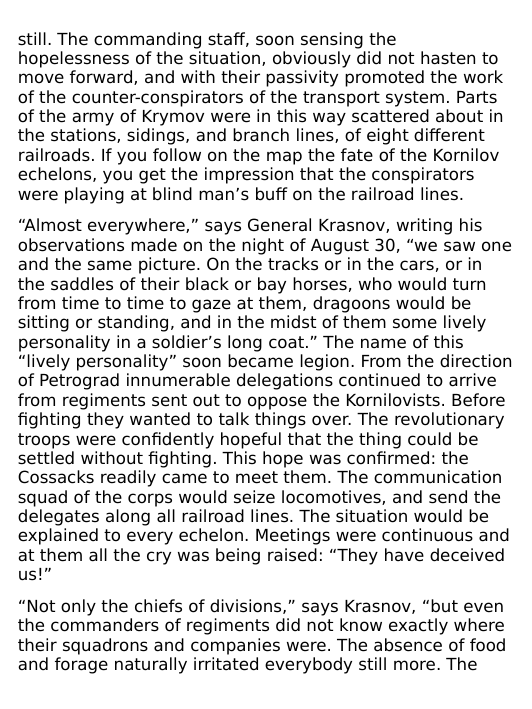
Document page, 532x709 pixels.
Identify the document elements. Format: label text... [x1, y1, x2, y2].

text “Not only the chiefs of divisions,” says Krasnov, “but even the commanders of regiments did not know exactly where their squadrons and companies were. The absence of food and forage naturally irritated everybody still more. The [18, 597, 514, 674]
text “Almost everywhere,” says General Krasnov, writing his observations made on the night of August 30, “we saw one and the same picture. On the tracks or in the cars, or in the saddles of their black or bay horses, who would turn from time to time to gaze at them, dragoons would be sitting or standing, and in the midst of them some lively personality in a soldier’s long coat.” The name of this “lively personality” soon became legion. From the direction of Petrograd innumerable delegations continued to arrive from regiments sent out to oppose the Kornilovists. Before fighting they wanted to talk things over. The revolutionary troops were confidently hopeful that the thing could be settled without fighting. This hope was confirmed: the Cossacks readily came to meet them. The communication squad of the corps would seize locomotives, and send the delegates along all railroad lines. The situation would be explained to every echelon. Meetings were continuous and at them all the cry was being raised: “They have deceived us!” [18, 216, 514, 584]
text still. The commanding staff, soon sensing the hopelessness of the situation, obviously did not hasten to move forward, and with their passivity promoted the work of the counter-conspirators of the transport system. Parts of the army of Krymov were in this way scattered about in the stations, sidings, and branch lines, of eight different railroads. If you follow on the map the fate of the Kornilov echelons, you get the impression that the conspirators were playing at blind man’s buff on the railroad lines. [18, 29, 514, 204]
